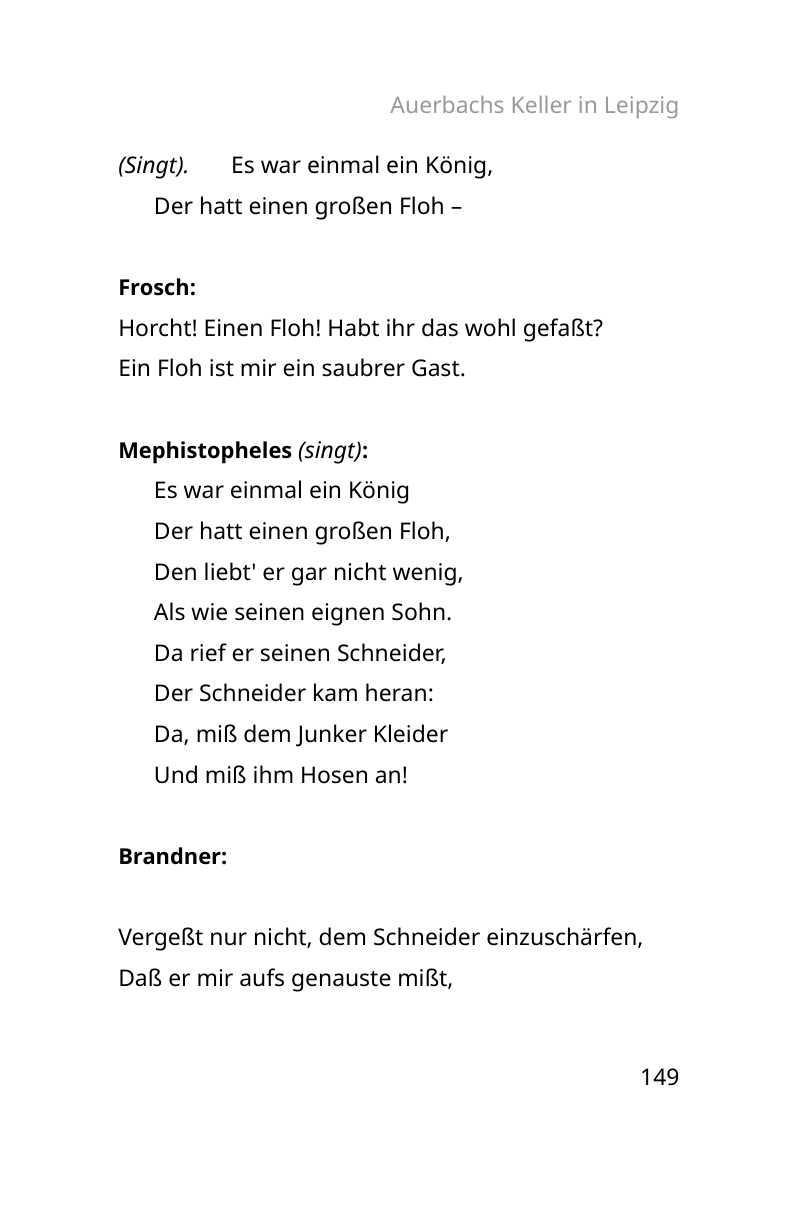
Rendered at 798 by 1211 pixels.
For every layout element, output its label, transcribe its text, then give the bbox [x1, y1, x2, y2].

text Vergeßt nur nicht, dem Schneider einzuschärfen, Daß er mir aufs genauste mißt, [118, 897, 679, 993]
text (Singt). Es war einmal ein König, Der hatt einen großen Floh – [118, 149, 679, 221]
text Mephistopheles (singt): Es war einmal ein König Der hatt einen großen Floh, Den liebt' er gar nicht wenig, Als wie seinen eignen Sohn. Da rief er seinen Schneider, Der Schneider kam heran: Da, miß dem Junker Kleider Und miß ihm Hosen an! [118, 411, 679, 790]
text Frosch: Horcht! Einen Floh! Habt ihr das wohl gefaßt? Ein Floh ist mir ein saubrer Gast. [118, 248, 679, 384]
text Brandner: [118, 817, 679, 871]
